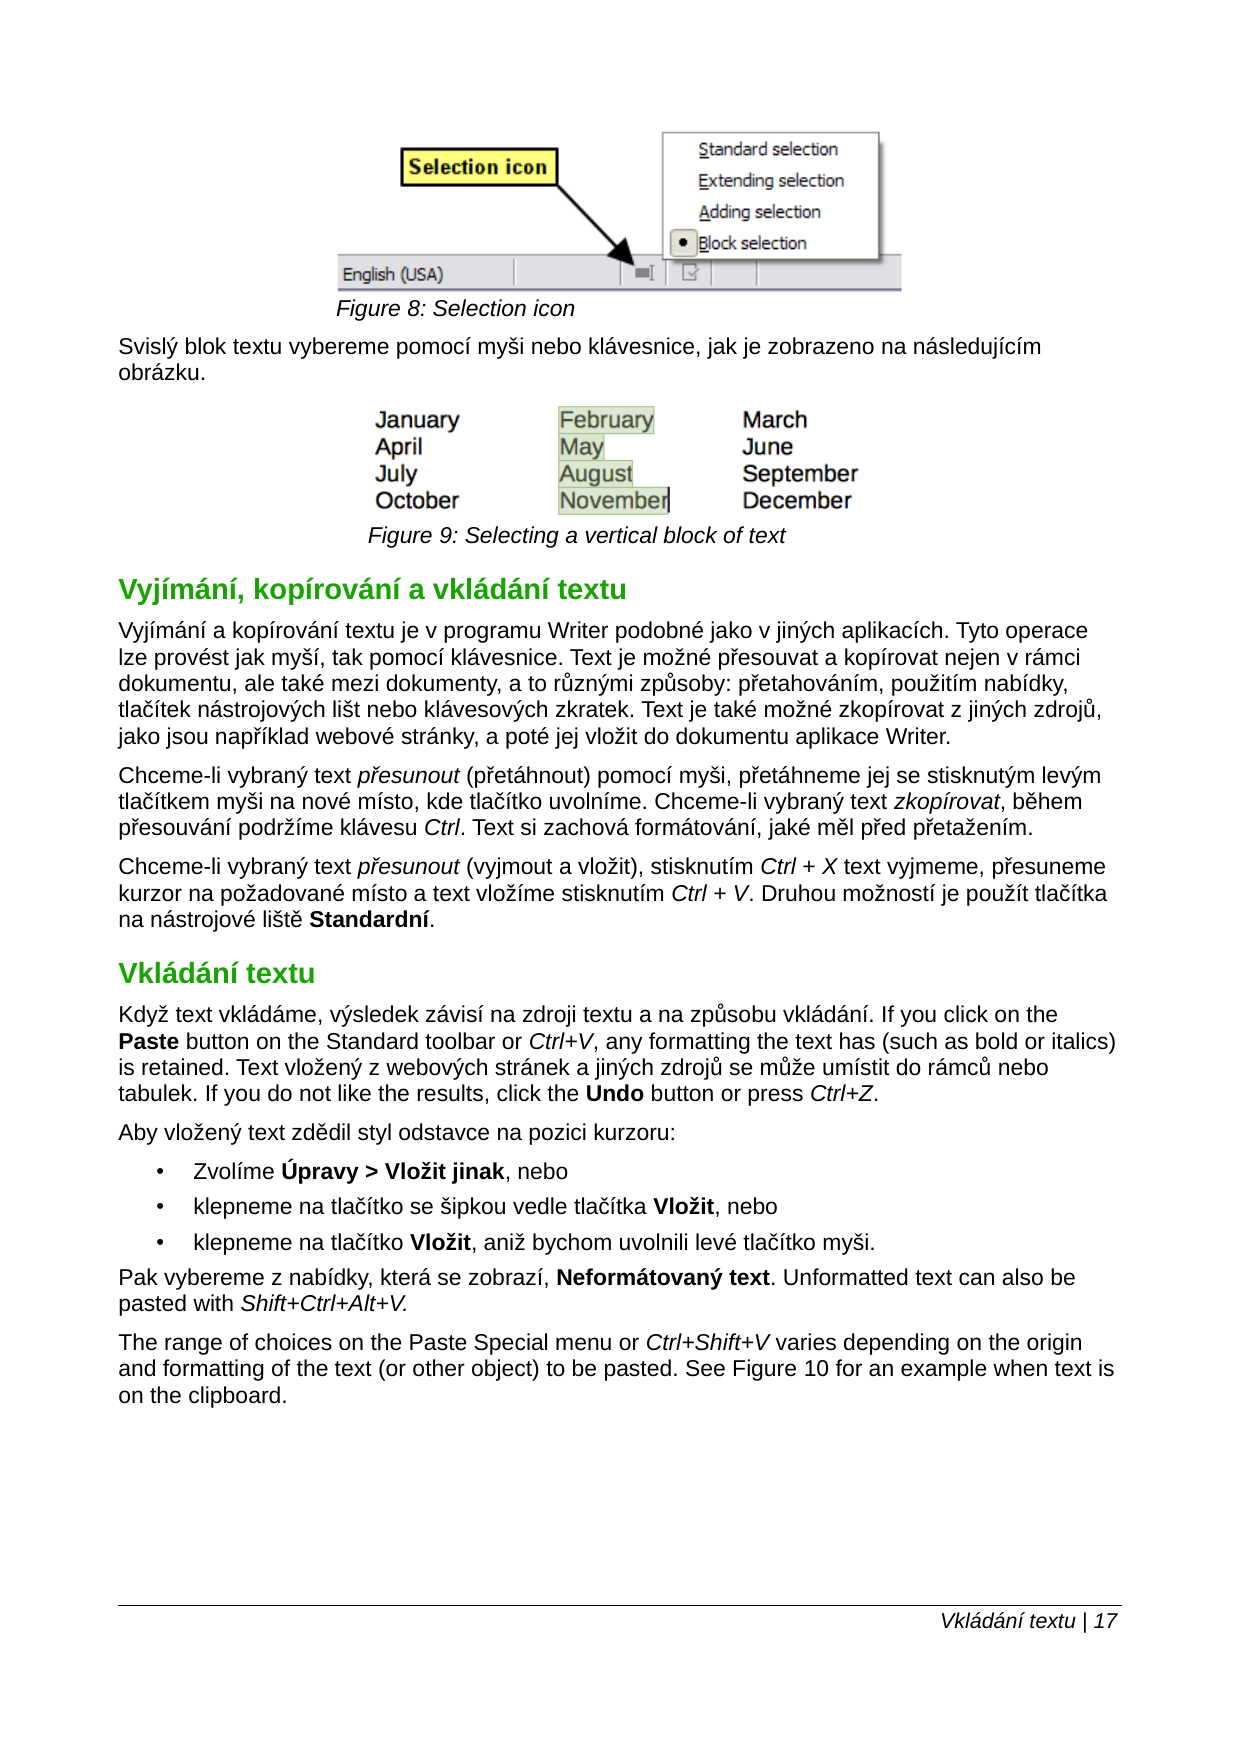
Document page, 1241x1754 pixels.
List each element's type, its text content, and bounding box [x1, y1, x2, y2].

text Figure 9: Selecting a vertical block of text [368, 522, 872, 548]
subtitle Vkládání textu [118, 956, 1122, 989]
text Chceme-li vybraný text přesunout (vyjmout a vložit), stisknutím Ctrl + X text vyjmeme, přesuneme kurzor na požadované místo a text vložíme stisknutím Ctrl + V. Druhou možností je použít tlačítka na nástrojové liště Standardní. [118, 853, 1122, 932]
text Když text vkládáme, výsledek závisí na zdroji textu a na způsobu vkládání. If you click on the Paste button on the Standard toolbar or Ctrl+V, any formatting the text has (such as bold or italics) is retained. Text vložený z webových stránek a jiných zdrojů se může umístit do rámců nebo tabulek. If you do not like the results, click the Undo button or press Ctrl+Z. [118, 1001, 1122, 1107]
text Figure 8: Selection icon [336, 295, 904, 321]
picture [367, 398, 873, 522]
text Pak vybereme z nabídky, která se zobrazí, Neformátovaný text. Unformatted text can also be pasted with Shift+Ctrl+Alt+V. [118, 1264, 1122, 1316]
text Svislý blok textu vybereme pomocí myši nebo klávesnice, jak je zobrazeno na následujícím obrázku. [118, 333, 1122, 386]
text Chceme-li vybraný text přesunout (přetáhnout) pomocí myši, přetáhneme jej se stisknutým levým tlačítkem myši na nové místo, kde tlačítko uvolníme. Chceme-li vybraný text zkopírovat, během přesouvání podržíme klávesu Ctrl. Text si zachová formátování, jaké měl před přetažením. [118, 762, 1122, 841]
list klepneme na tlačítko se šipkou vedle tlačítka Vložit, nebo [156, 1193, 1122, 1219]
list Zvolíme Úpravy > Vložit jinak, nebo [156, 1158, 1122, 1184]
text The range of choices on the Paste Special menu or Ctrl+Shift+V varies depending on the origin and formatting of the text (or other object) to be pasted. See Figure 10 for an example when text is on the clipboard. [118, 1329, 1122, 1408]
list klepneme na tlačítko Vložit, aniž bychom uvolnili levé tlačítko myši. [156, 1228, 1122, 1255]
subtitle Vyjímání, kopírování a vkládání textu [118, 572, 1122, 606]
picture [335, 118, 905, 295]
text Vyjímání a kopírování textu je v programu Writer podobné jako v jiných aplikacích. Tyto operace lze provést jak myší, tak pomocí klávesnice. Text je možné přesouvat a kopírovat nejen v rámci dokumentu, ale také mezi dokumenty, a to různými způsoby: přetahováním, použitím nabídky, tlačítek nástrojových lišt nebo klávesových zkratek. Text je také možné zkopírovat z jiných zdrojů, jako jsou například webové stránky, a poté jej vložit do dokumentu aplikace Writer. [118, 617, 1122, 749]
text Aby vložený text zdědil styl odstavce na pozici kurzoru: [118, 1119, 1122, 1146]
